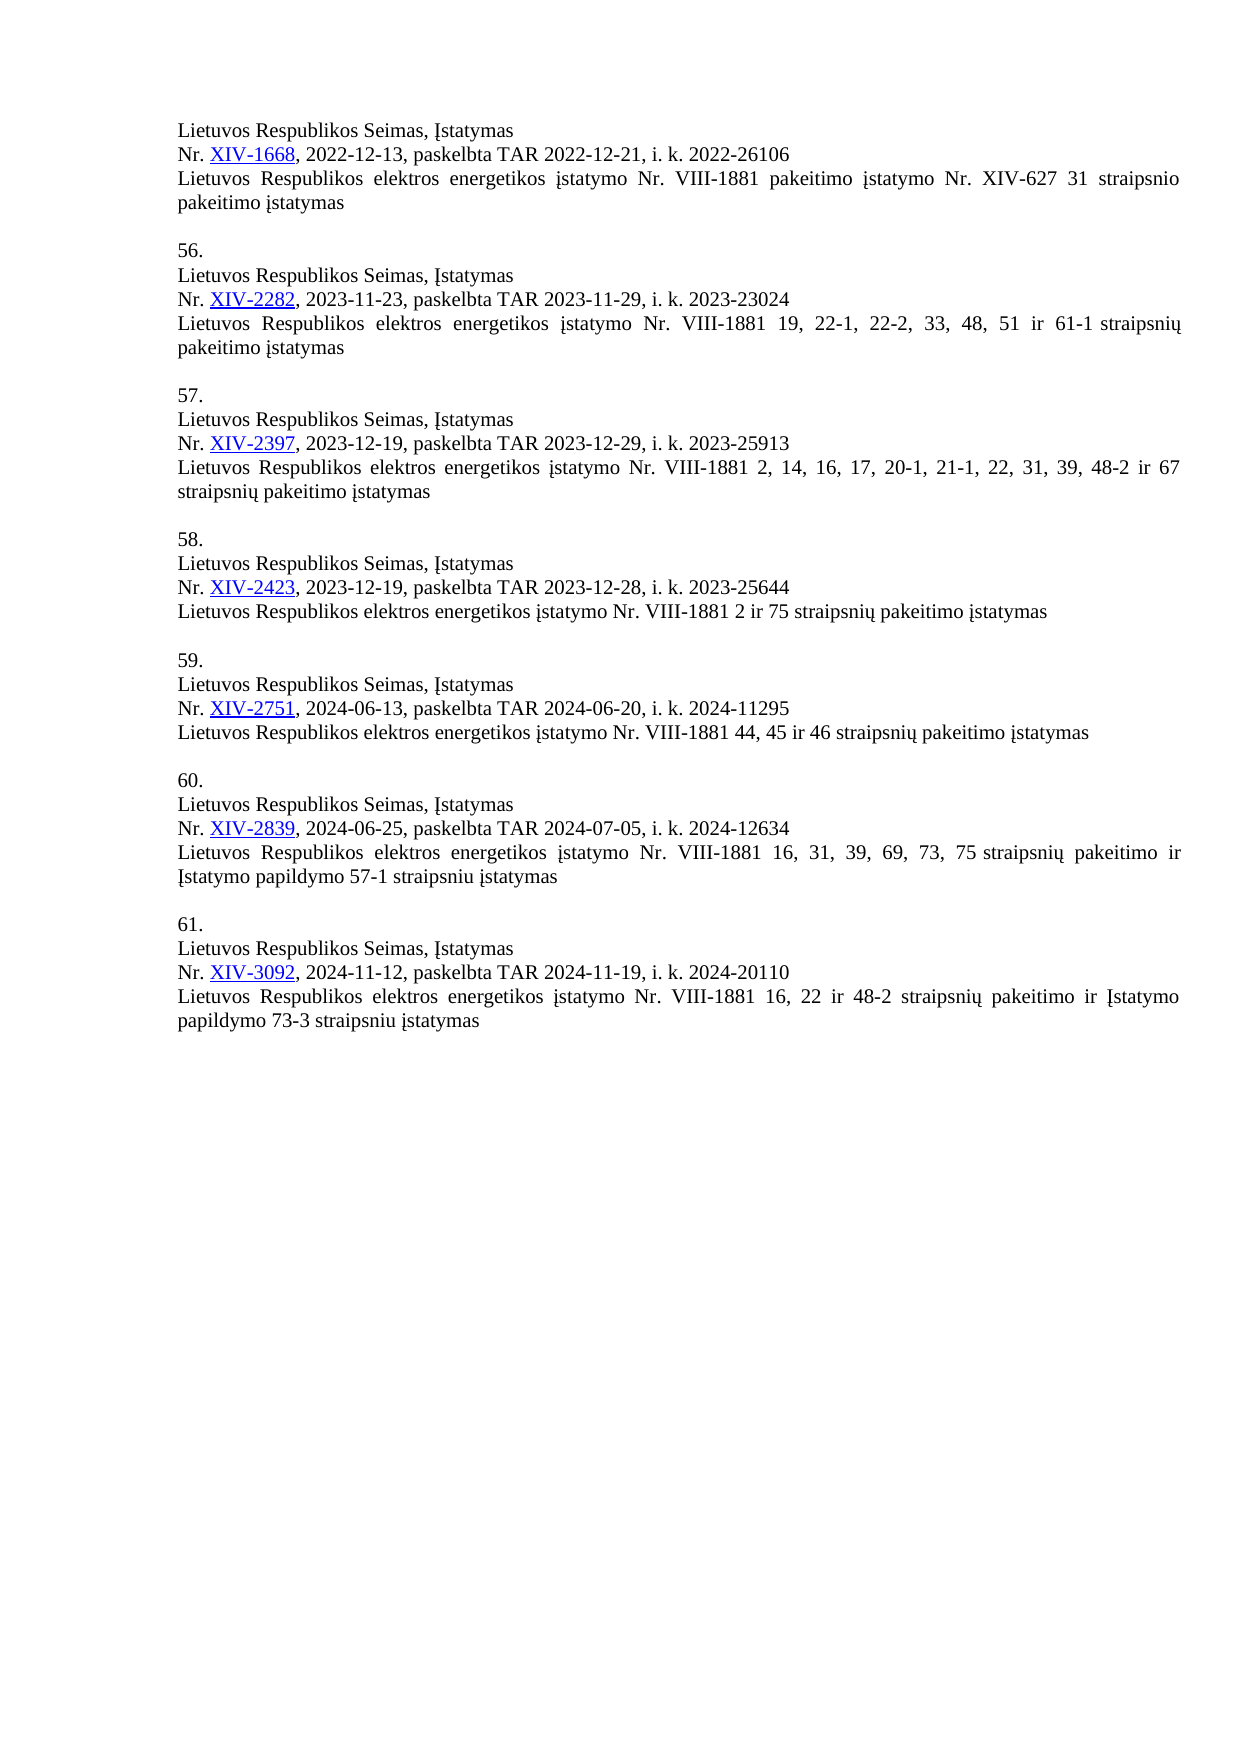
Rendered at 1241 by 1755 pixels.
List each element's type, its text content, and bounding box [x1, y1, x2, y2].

text 59. [177, 647, 1181, 672]
text Lietuvos Respublikos Seimas, Įstatymas [177, 936, 1181, 960]
text Lietuvos Respublikos elektros energetikos įstatymo Nr. VIII-1881 19, 22-1, 22-2, 33, 48, 51 ir 61-1 straipsnių pakeitimo įstatymas [177, 311, 1181, 359]
text Nr. XIV-2282, 2023-11-23, paskelbta TAR 2023-11-29, i. k. 2023-23024 [177, 287, 1181, 311]
text 57. [177, 383, 1181, 407]
text Nr. XIV-1668, 2022-12-13, paskelbta TAR 2022-12-21, i. k. 2022-26106 [177, 142, 1181, 166]
text Lietuvos Respublikos elektros energetikos įstatymo Nr. VIII-1881 2 ir 75 straipsnių pakeitimo įstatymas [177, 599, 1181, 623]
text Lietuvos Respublikos elektros energetikos įstatymo Nr. VIII-1881 16, 22 ir 48-2 straipsnių pakeitimo ir Įstatymo papildymo 73-3 straipsniu įstatymas [177, 984, 1181, 1032]
text Lietuvos Respublikos elektros energetikos įstatymo Nr. VIII-1881 pakeitimo įstatymo Nr. XIV-627 31 straipsnio pakeitimo įstatymas [177, 166, 1181, 214]
text Lietuvos Respublikos elektros energetikos įstatymo Nr. VIII-1881 16, 31, 39, 69, 73, 75 straipsnių pakeitimo ir Įstatymo papildymo 57-1 straipsniu įstatymas [177, 840, 1181, 888]
text 56. [177, 238, 1181, 262]
text Nr. XIV-2839, 2024-06-25, paskelbta TAR 2024-07-05, i. k. 2024-12634 [177, 816, 1181, 840]
text 61. [177, 912, 1181, 936]
text Nr. XIV-2397, 2023-12-19, paskelbta TAR 2023-12-29, i. k. 2023-25913 [177, 431, 1181, 455]
text Nr. XIV-2423, 2023-12-19, paskelbta TAR 2023-12-28, i. k. 2023-25644 [177, 575, 1181, 599]
text Lietuvos Respublikos elektros energetikos įstatymo Nr. VIII-1881 44, 45 ir 46 straipsnių pakeitimo įstatymas [177, 720, 1181, 744]
text Nr. XIV-3092, 2024-11-12, paskelbta TAR 2024-11-19, i. k. 2024-20110 [177, 960, 1181, 984]
text Lietuvos Respublikos Seimas, Įstatymas [177, 262, 1181, 287]
text Lietuvos Respublikos Seimas, Įstatymas [177, 407, 1181, 431]
text Nr. XIV-2751, 2024-06-13, paskelbta TAR 2024-06-20, i. k. 2024-11295 [177, 696, 1181, 720]
text Lietuvos Respublikos Seimas, Įstatymas [177, 792, 1181, 816]
text Lietuvos Respublikos Seimas, Įstatymas [177, 118, 1181, 142]
text Lietuvos Respublikos elektros energetikos įstatymo Nr. VIII-1881 2, 14, 16, 17, 20-1, 21-1, 22, 31, 39, 48-2 ir 67 straipsnių pakeitimo įstatymas [177, 455, 1181, 503]
text Lietuvos Respublikos Seimas, Įstatymas [177, 551, 1181, 575]
text Lietuvos Respublikos Seimas, Įstatymas [177, 672, 1181, 696]
text 58. [177, 527, 1181, 551]
text 60. [177, 768, 1181, 792]
